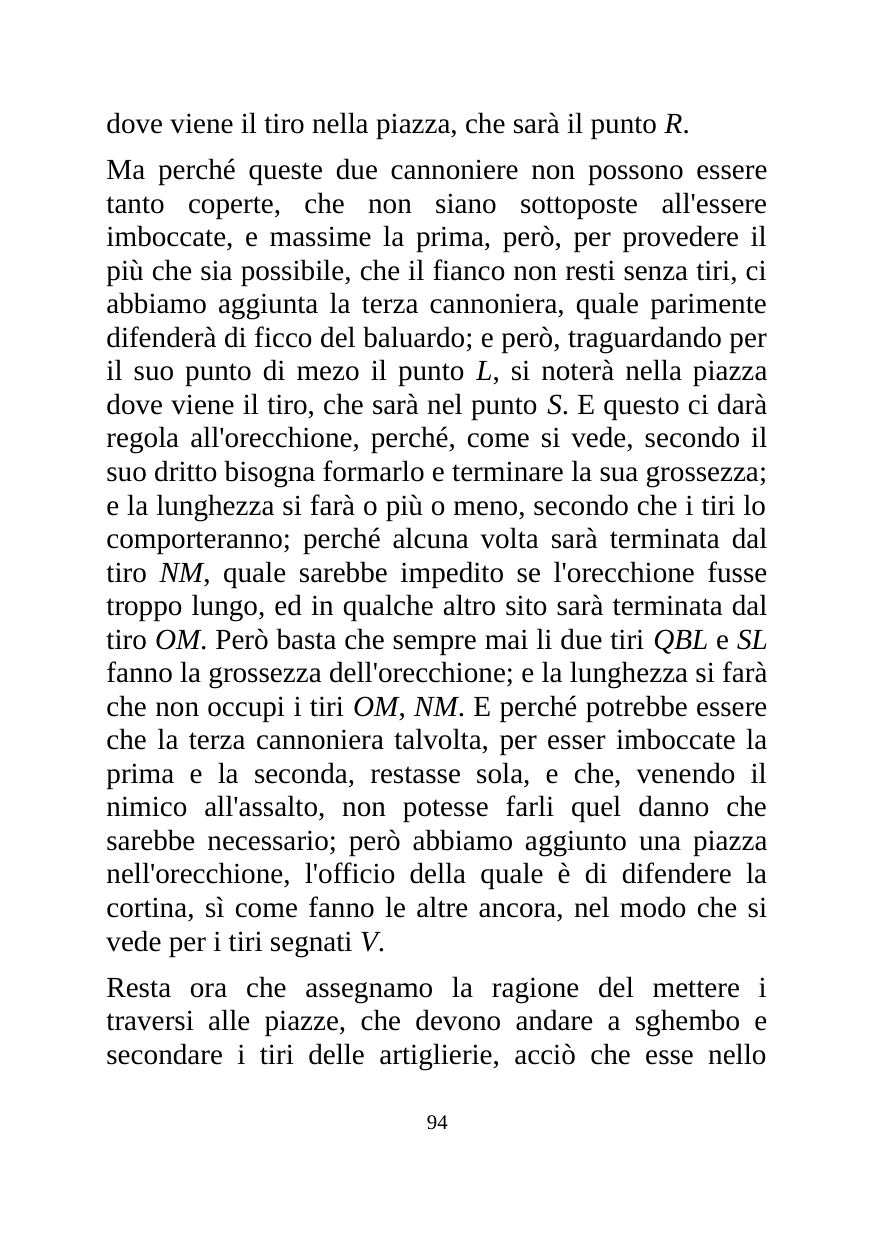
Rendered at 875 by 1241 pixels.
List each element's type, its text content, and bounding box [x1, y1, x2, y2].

text Resta ora che assegnamo la ragione del mettere i traversi alle piazze, che devono andare a sghembo e secondare i tiri delle artiglierie, acciò che esse nello [106, 970, 768, 1070]
text Ma perché queste due cannoniere non possono essere tanto coperte, che non siano sottoposte all'essere imboccate, e massime la prima, però, per provedere il più che sia possibile, che il fianco non resti senza tiri, ci abbiamo aggiunta la terza cannoniera, quale parimente difenderà di ficco del baluardo; e però, traguardando per il suo punto di mezo il punto L, si noterà nella piazza dove viene il tiro, che sarà nel punto S. E questo ci darà regola all'orecchione, perché, come si vede, secondo il suo dritto bisogna formarlo e terminare la sua grossezza; e la lunghezza si farà o più o meno, secondo che i tiri lo comporteranno; perché alcuna volta sarà terminata dal tiro NM, quale sarebbe impedito se l'orecchione fusse troppo lungo, ed in qualche altro sito sarà terminata dal tiro OM. Però basta che sempre mai li due tiri QBL e SL fanno la grossezza dell'orecchione; e la lunghezza si farà che non occupi i tiri OM, NM. E perché potrebbe essere che la terza cannoniera talvolta, per esser imboccate la prima e la seconda, restasse sola, e che, venendo il nimico all'assalto, non potesse farli quel danno che sarebbe necessario; però abbiamo aggiunto una piazza nell'orecchione, l'officio della quale è di difendere la cortina, sì come fanno le altre ancora, nel modo che si vede per i tiri segnati V. [106, 152, 768, 957]
text dove viene il tiro nella piazza, che sarà il punto R. [106, 106, 768, 140]
